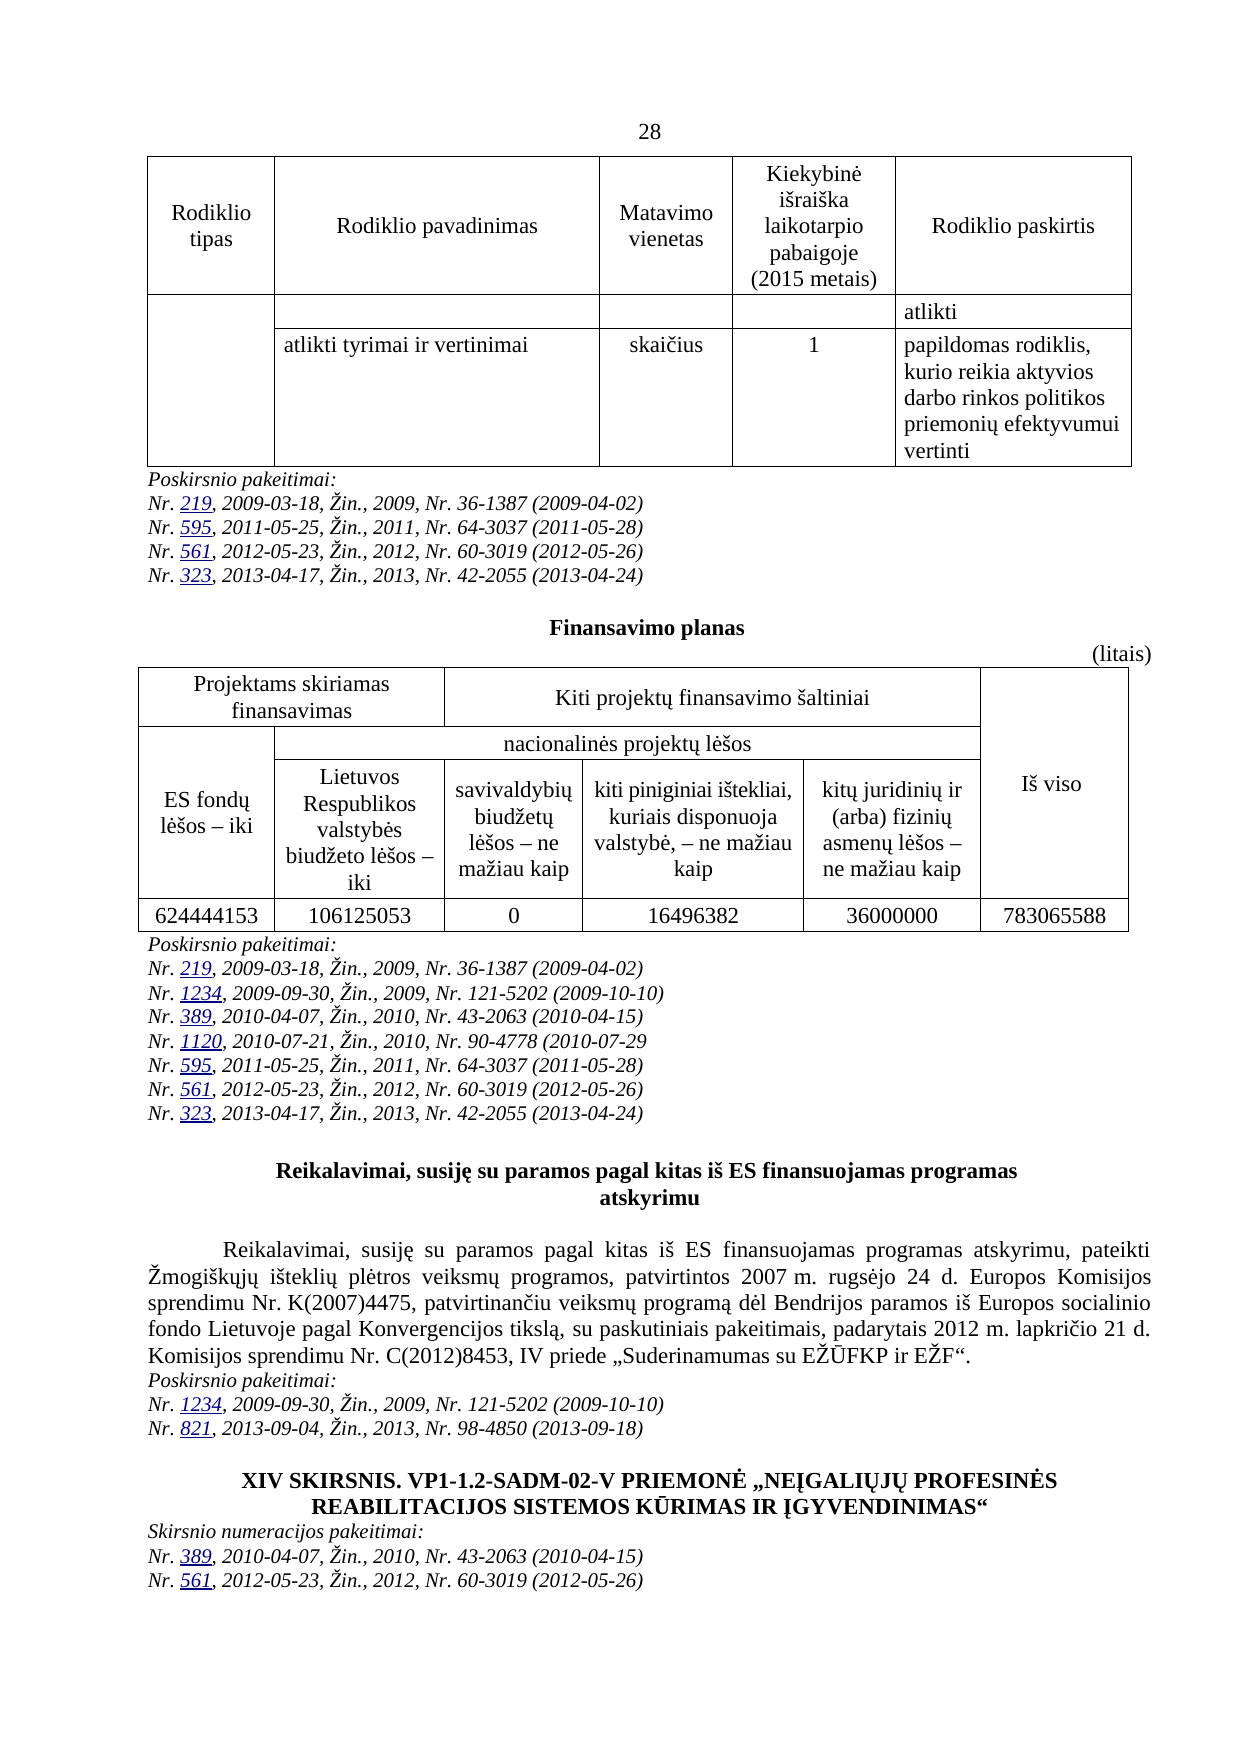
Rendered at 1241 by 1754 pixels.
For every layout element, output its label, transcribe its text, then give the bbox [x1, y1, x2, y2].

table_header Projektams skiriamas finansavimas [139, 668, 444, 726]
text Nr. 389, 2010-04-07, Žin., 2010, Nr. 43-2063 (2010-04-15) [148, 1004, 1152, 1028]
text Nr. 323, 2013-04-17, Žin., 2013, Nr. 42-2055 (2013-04-24) [148, 1101, 1152, 1125]
table_cell atlikti tyrimai ir vertinimai [275, 329, 599, 466]
table_cell 0 [445, 899, 582, 931]
text Nr. 561, 2012-05-23, Žin., 2012, Nr. 60-3019 (2012-05-26) [148, 1568, 1152, 1592]
text Reikalavimai, susiję su paramos pagal kitas iš ES finansuojamas programas atskyrimu [148, 1157, 1152, 1210]
table_header Rodiklio paskirtis [896, 157, 1131, 294]
text Nr. 219, 2009-03-18, Žin., 2009, Nr. 36-1387 (2009-04-02) [148, 491, 1152, 515]
table_cell 36000000 [804, 899, 980, 931]
table_cell 624444153 [139, 899, 274, 931]
subtitle XIV SKIRSNIS. VP1-1.2-SADM-02-V PRIEMONĖ „NEĮGALIŲJŲ PROFESINĖS REABILITACIJOS SISTEMOS KŪRIMAS IR ĮGYVENDINIMAS“ [148, 1467, 1152, 1519]
text Nr. 561, 2012-05-23, Žin., 2012, Nr. 60-3019 (2012-05-26) [148, 1077, 1152, 1101]
text Nr. 1234, 2009-09-30, Žin., 2009, Nr. 121-5202 (2009-10-10) [148, 980, 1152, 1004]
table_cell kitų juridinių ir (arba) fizinių asmenų lėšos – ne mažiau kaip [804, 760, 980, 898]
text Reikalavimai, susiję su paramos pagal kitas iš ES finansuojamas programas atskyrimu, pateikti Žmogiškųjų išteklių plėtros veiksmų programos, patvirtintos 2007 m. rugsėjo 24 d. Europos Komisijos sprendimu Nr. K(2007)4475, patvirtinančiu veiksmų programą dėl Bendrijos paramos iš Europos socialinio fondo Lietuvoje pagal Konvergencijos tikslą, su paskutiniais pakeitimais, padarytais 2012 m. lapkričio 21 d. Komisijos sprendimu Nr. C(2012)8453, IV priede „Suderinamumas su EŽŪFKP ir EŽF“. [148, 1236, 1152, 1368]
text (litais) [148, 640, 1152, 667]
text Nr. 1120, 2010-07-21, Žin., 2010, Nr. 90-4778 (2010-07-29 [148, 1028, 1152, 1053]
text Nr. 595, 2011-05-25, Žin., 2011, Nr. 64-3037 (2011-05-28) [148, 515, 1152, 539]
table_cell [148, 328, 274, 466]
table_cell 106125053 [275, 899, 444, 931]
table_cell savivaldybių biudžetų lėšos – ne mažiau kaip [445, 760, 582, 898]
text Poskirsnio pakeitimai: [148, 1368, 1152, 1392]
table_cell [275, 295, 599, 327]
table_cell ES fondų lėšos – iki [139, 727, 274, 898]
table_header Kiti projektų finansavimo šaltiniai [445, 668, 980, 726]
table_cell [733, 295, 895, 327]
text Finansavimo planas [148, 614, 1152, 640]
table_cell 16496382 [583, 899, 803, 931]
table_cell [148, 295, 274, 327]
text Poskirsnio pakeitimai: [148, 467, 1152, 491]
text Nr. 821, 2013-09-04, Žin., 2013, Nr. 98-4850 (2013-09-18) [148, 1416, 1152, 1440]
text Nr. 389, 2010-04-07, Žin., 2010, Nr. 43-2063 (2010-04-15) [148, 1543, 1152, 1568]
table_cell Lietuvos Respub­likos valstybės biudžeto lėšos – iki [275, 760, 444, 898]
table_cell papildomas rodiklis, kurio reikia aktyvios darbo rinkos politikos priemonių efektyvumui vertinti [896, 329, 1131, 466]
table_cell nacionalinės projektų lėšos [275, 727, 980, 759]
table_cell kiti piniginiai ištekliai, kuriais disponuoja valstybė, – ne mažiau kaip [583, 760, 803, 898]
table_cell atlikti [896, 295, 1131, 327]
text Skirsnio numeracijos pakeitimai: [148, 1519, 1152, 1543]
table_header Rodiklio pavadinimas [275, 157, 599, 294]
table_header Rodiklio tipas [148, 157, 274, 294]
text Nr. 595, 2011-05-25, Žin., 2011, Nr. 64-3037 (2011-05-28) [148, 1053, 1152, 1077]
table_header Iš viso [981, 668, 1128, 898]
text Nr. 561, 2012-05-23, Žin., 2012, Nr. 60-3019 (2012-05-26) [148, 539, 1152, 563]
text Poskirsnio pakeitimai: [148, 932, 1152, 956]
table_cell 783065588 [981, 899, 1128, 931]
table_cell [600, 295, 732, 327]
text Nr. 1234, 2009-09-30, Žin., 2009, Nr. 121-5202 (2009-10-10) [148, 1392, 1152, 1416]
table_header Kiekybinė išraiška laikotarpio pabaigoje (2015 metais) [733, 157, 895, 294]
text Nr. 219, 2009-03-18, Žin., 2009, Nr. 36-1387 (2009-04-02) [148, 956, 1152, 980]
table_cell 1 [733, 329, 895, 466]
table_cell skaičius [600, 329, 732, 466]
text Nr. 323, 2013-04-17, Žin., 2013, Nr. 42-2055 (2013-04-24) [148, 563, 1152, 587]
table_header Matavimo vienetas [600, 157, 732, 294]
